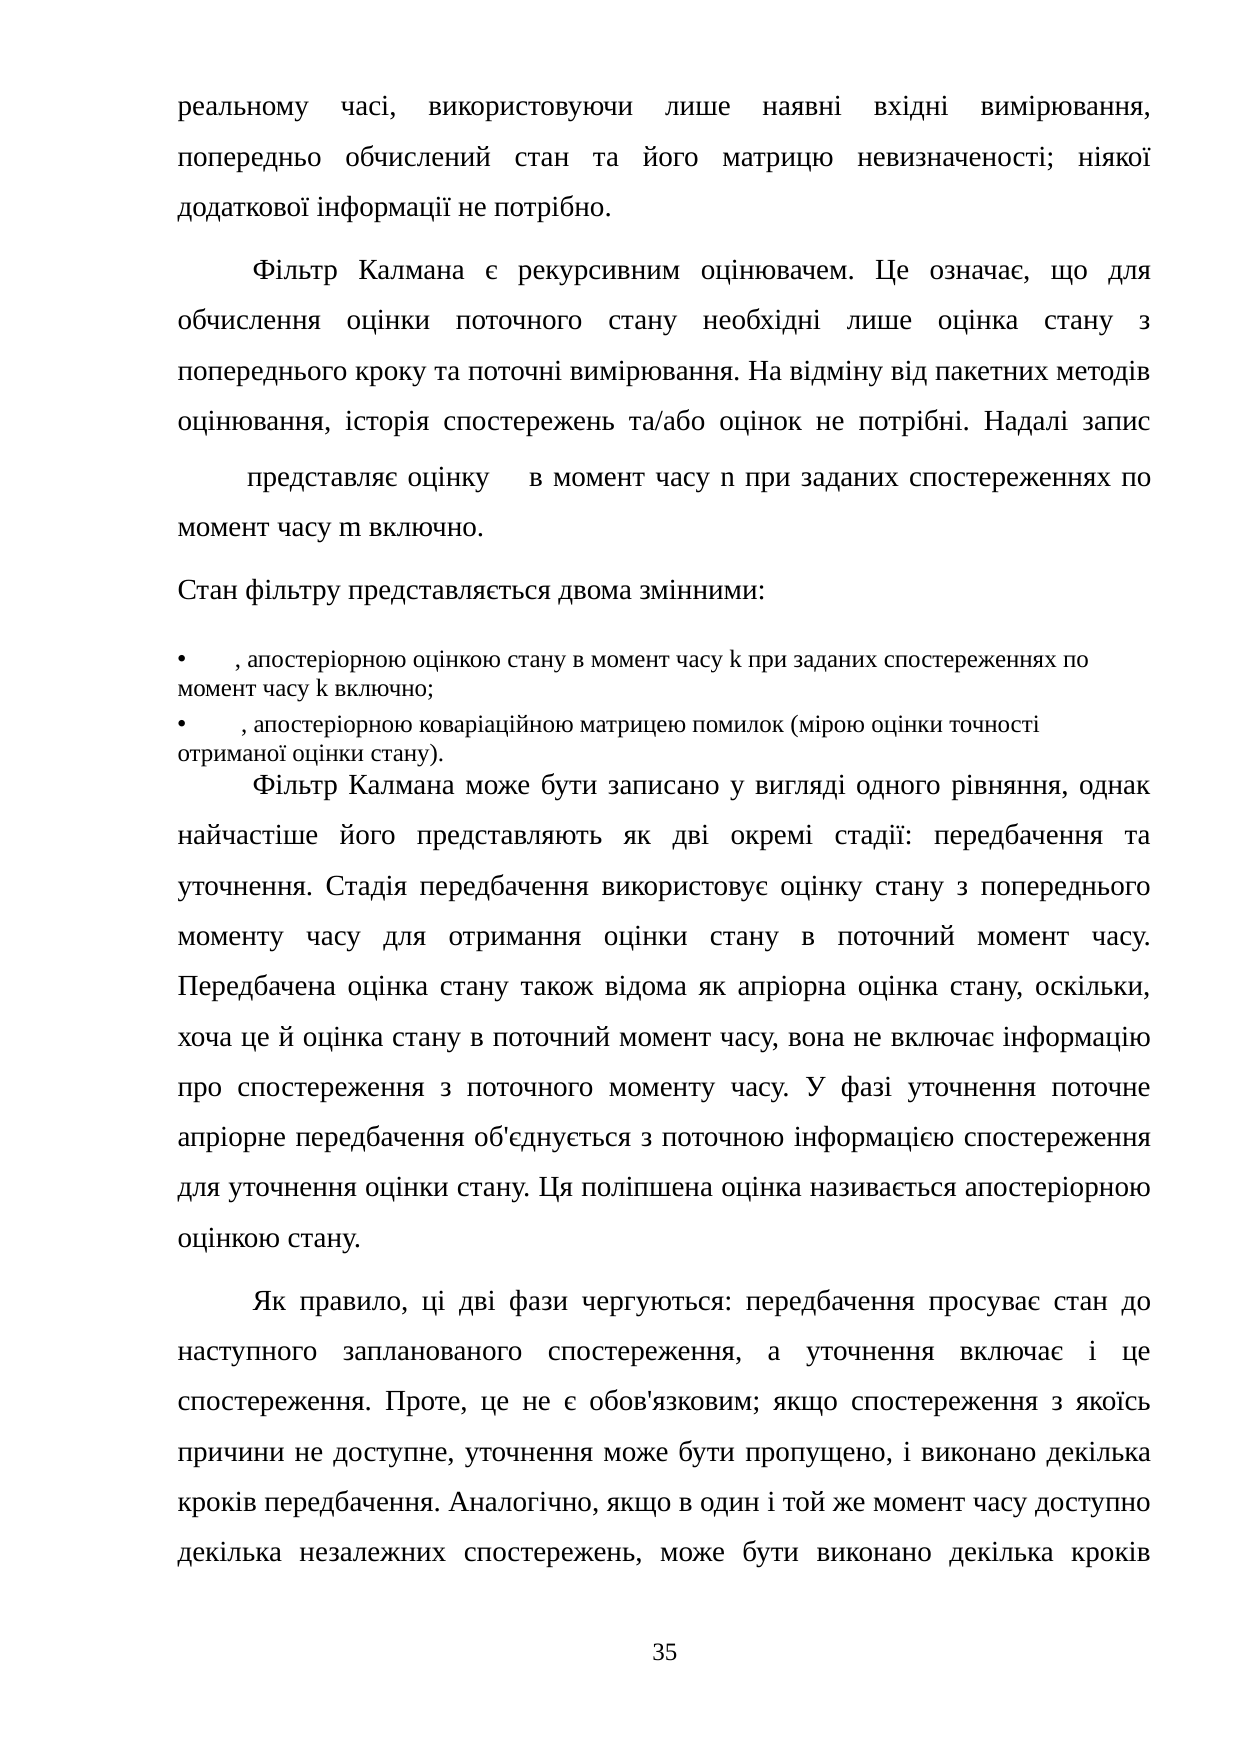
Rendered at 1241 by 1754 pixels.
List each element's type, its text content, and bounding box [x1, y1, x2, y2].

text Стан фільтру представляється двома змінними: [177, 572, 1152, 605]
text Фільтр Калмана може бути записано у вигляді одного рівняння, однак найчастіше його представляють як дві окремі стадії: передбачення та уточнення. Стадія передбачення використовує оцінку стану з попереднього моменту часу для отримання оцінки стану в поточний момент часу. Передбачена оцінка стану також відома як апріорна оцінка стану, оскільки, хоча це й оцінка стану в поточний момент часу, вона не включає інформацію про спостереження з поточного моменту часу. У фазі уточнення поточне апріорне передбачення об'єднується з поточною інформацією спостереження для уточнення оцінки стану. Ця поліпшена оцінка називається апостеріорною оцінкою стану. [177, 767, 1152, 1253]
list , апостеріорною оцінкою стану в момент часу k при заданих спостереженнях по момент часу k включно; [177, 635, 1152, 702]
text реальному часі, використовуючи лише наявні вхідні вимірювання, попередньо обчислений стан та його матрицю невизначеності; ніякої додаткової інформації не потрібно. [177, 88, 1152, 223]
list , апостеріорною коваріаційною матрицею помилок (мірою оцінки точності отриманої оцінки стану). [177, 702, 1152, 767]
text Як правило, ці дві фази чергуються: передбачення просуває стан до наступного запланованого спостереження, а уточнення включає і це спостереження. Проте, це не є обов'язковим; якщо спостереження з якоїсь причини не доступне, уточнення може бути пропущено, і виконано декілька кроків передбачення. Аналогічно, якщо в один і той же момент часу доступно декілька незалежних спостережень, може бути виконано декілька кроків [177, 1283, 1152, 1568]
text Фільтр Калмана є рекурсивним оцінювачем. Це означає, що для обчислення оцінки поточного стану необхідні лише оцінка стану з попереднього кроку та поточні вимірювання. На відміну від пакетних методів оцінювання, історія спостережень та/або оцінок не потрібні. Надалі запис представляє оцінку в момент часу n при заданих спостереженнях по момент часу m включно. [177, 252, 1152, 543]
